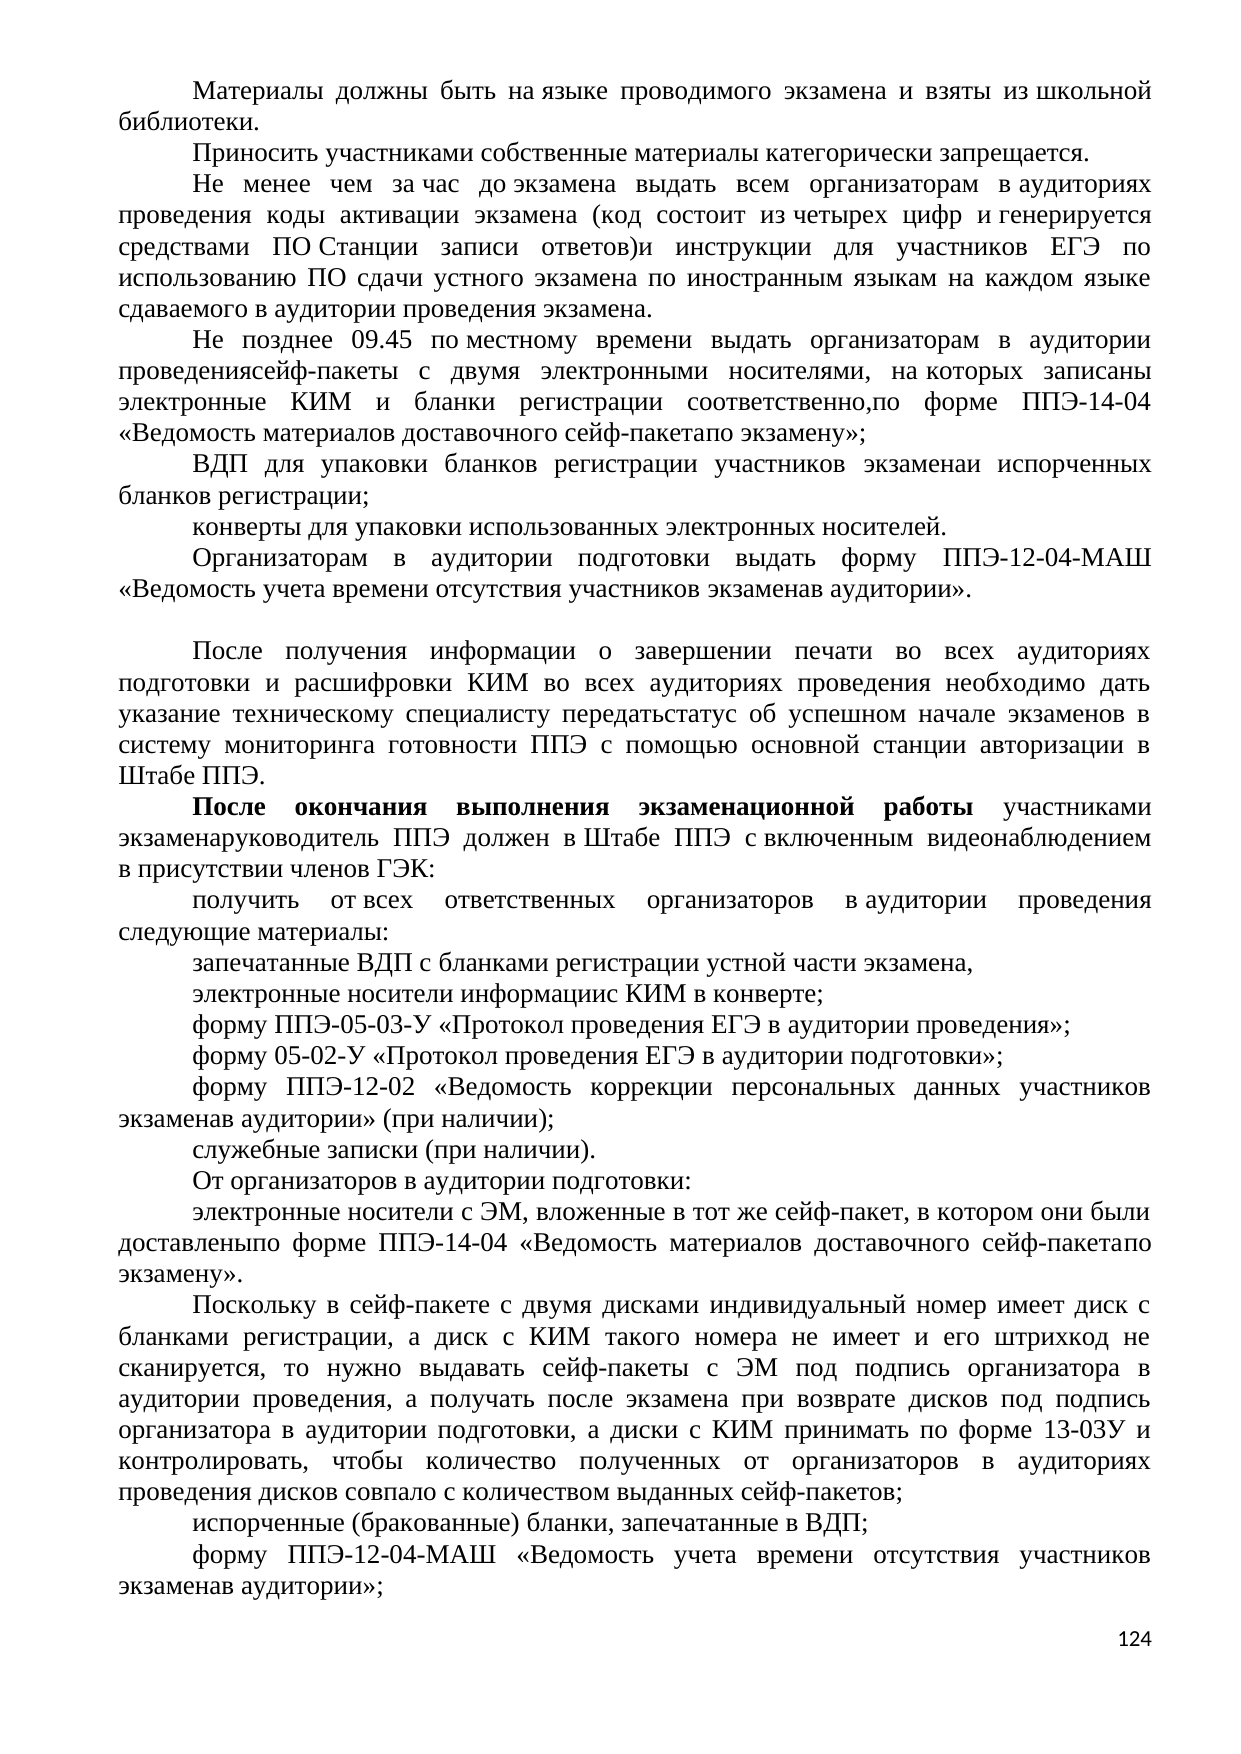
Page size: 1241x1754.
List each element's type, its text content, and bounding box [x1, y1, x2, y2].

text Поскольку в сейф-пакете с двумя дисками индивидуальный номер имеет диск с бланками регистрации, а диск с КИМ такого номера не имеет и его штрихкод не сканируется, то нужно выдавать сейф-пакеты с ЭМ под подпись организатора в аудитории проведения, а получать после экзамена при возврате дисков под подпись организатора в аудитории подготовки, а диски с КИМ принимать по форме 13-03У и контролировать, чтобы количество полученных от организаторов в аудиториях проведения дисков совпало с количеством выданных сейф-пакетов; [118, 1288, 1152, 1507]
text испорченные (бракованные) бланки, запечатанные в ВДП; [118, 1507, 1152, 1538]
text электронные носители информациис КИМ в конверте; [118, 977, 1152, 1008]
text ВДП для упаковки бланков регистрации участников экзаменаи испорченных бланков регистрации; [118, 448, 1152, 510]
text Не менее чем за час до экзамена выдать всем организаторам в аудиториях проведения коды активации экзамена (код состоит из четырех цифр и генерируется средствами ПО Станции записи ответов)и инструкции для участников ЕГЭ по использованию ПО сдачи устного экзамена по иностранным языкам на каждом языке сдаваемого в аудитории проведения экзамена. [118, 167, 1152, 323]
text форму ППЭ-12-04-МАШ «Ведомость учета времени отсутствия участников экзаменав аудитории»; [118, 1538, 1152, 1600]
text получить от всех ответственных организаторов в аудитории проведения следующие материалы: [118, 884, 1152, 946]
text Не позднее 09.45 по местному времени выдать организаторам в аудитории проведениясейф-пакеты с двумя электронными носителями, на которых записаны электронные КИМ и бланки регистрации соответственно,по форме ППЭ-14-04 «Ведомость материалов доставочного сейф-пакетапо экзамену»; [118, 323, 1152, 448]
text конверты для упаковки использованных электронных носителей. [118, 510, 1152, 541]
text После окончания выполнения экзаменационной работы участниками экзаменаруководитель ППЭ должен в Штабе ППЭ с включенным видеонаблюдением в присутствии членов ГЭК: [118, 790, 1152, 884]
text От организаторов в аудитории подготовки: [118, 1164, 1152, 1195]
text После получения информации о завершении печати во всех аудиториях подготовки и расшифровки КИМ во всех аудиториях проведения необходимо дать указание техническому специалисту передатьстатус об успешном начале экзаменов в систему мониторинга готовности ППЭ с помощью основной станции авторизации в Штабе ППЭ. [118, 634, 1152, 790]
text запечатанные ВДП с бланками регистрации устной части экзамена, [118, 946, 1152, 977]
text форму 05-02-У «Протокол проведения ЕГЭ в аудитории подготовки»; [118, 1039, 1152, 1071]
text служебные записки (при наличии). [118, 1133, 1152, 1164]
text Организаторам в аудитории подготовки выдать форму ППЭ-12-04-МАШ «Ведомость учета времени отсутствия участников экзаменав аудитории». [118, 541, 1152, 603]
text электронные носители с ЭМ, вложенные в тот же сейф-пакет, в котором они были доставленыпо форме ППЭ-14-04 «Ведомость материалов доставочного сейф-пакетапо экзамену». [118, 1195, 1152, 1288]
text форму ППЭ-05-03-У «Протокол проведения ЕГЭ в аудитории проведения»; [118, 1008, 1152, 1039]
text форму ППЭ-12-02 «Ведомость коррекции персональных данных участников экзаменав аудитории» (при наличии); [118, 1071, 1152, 1133]
text Приносить участниками собственные материалы категорически запрещается. [118, 136, 1152, 167]
text Материалы должны быть на языке проводимого экзамена и взяты из школьной библиотеки. [118, 74, 1152, 136]
